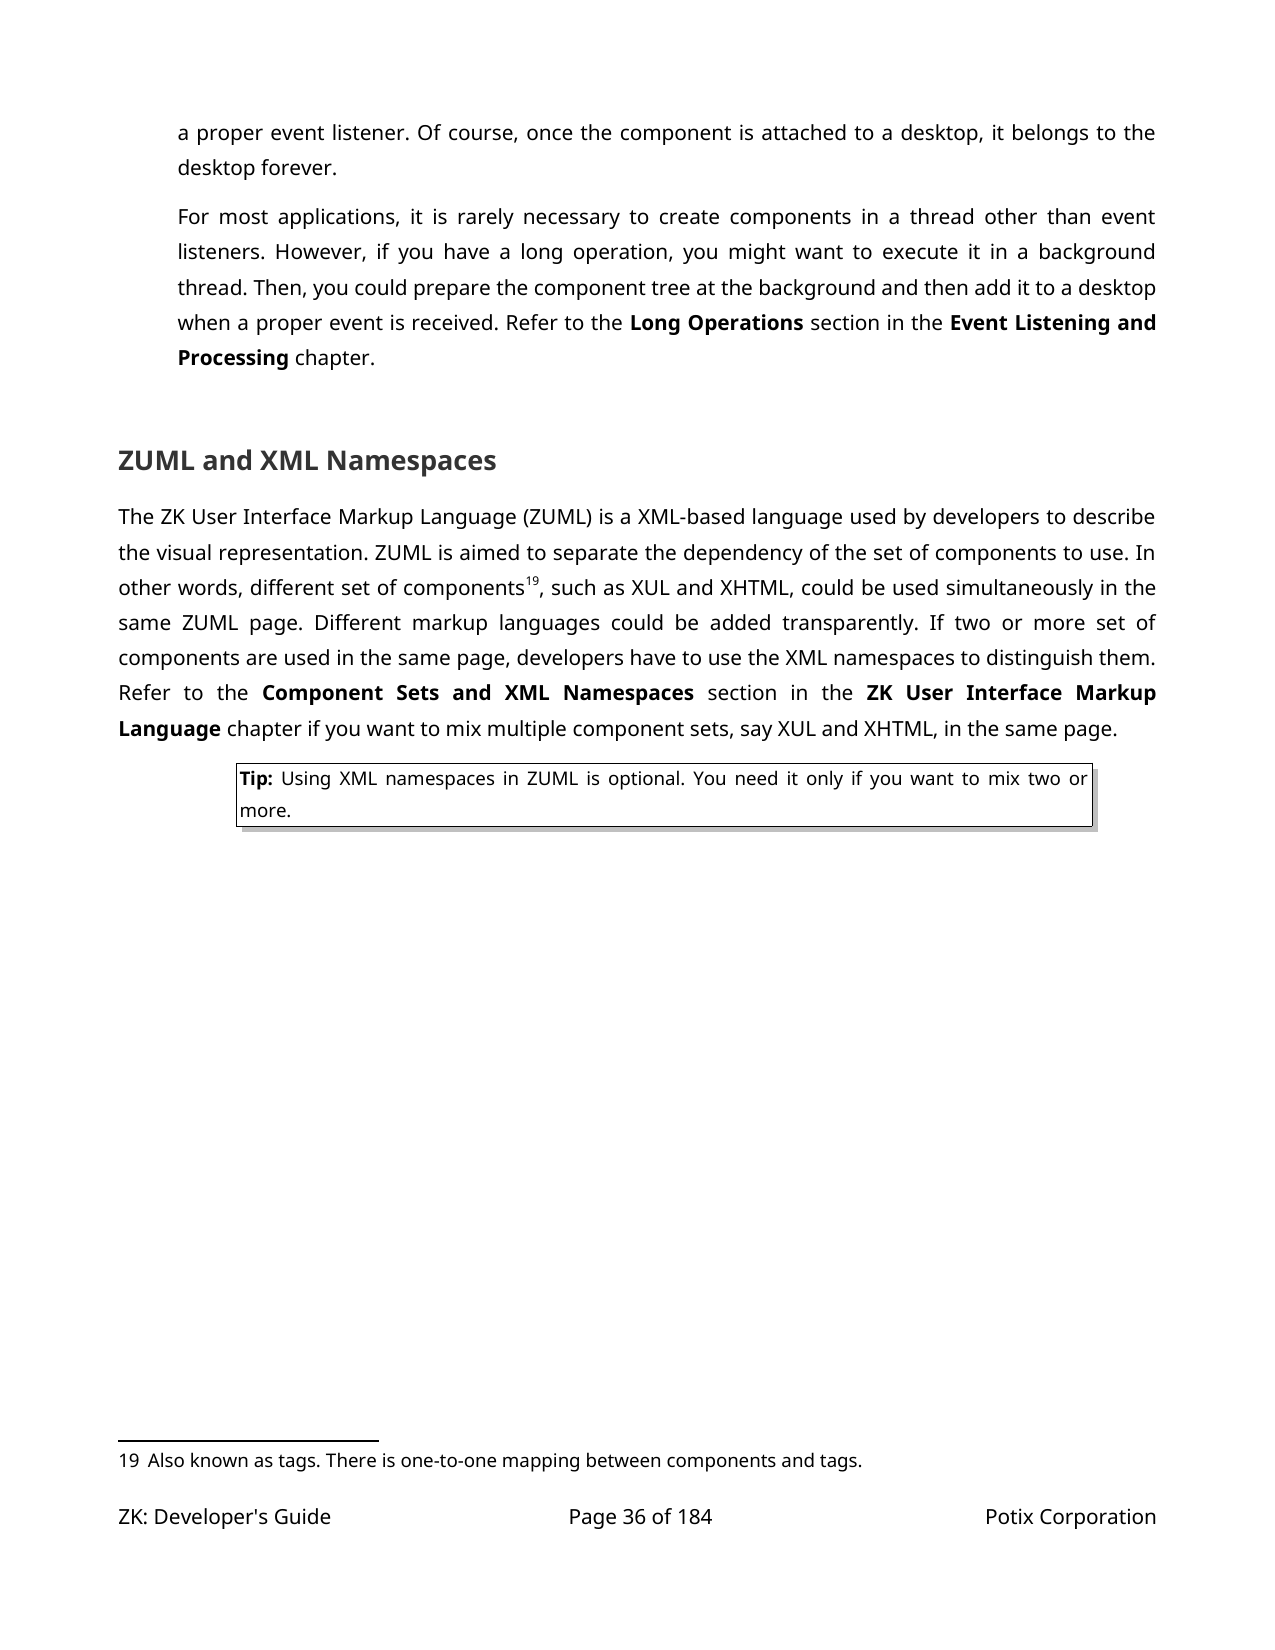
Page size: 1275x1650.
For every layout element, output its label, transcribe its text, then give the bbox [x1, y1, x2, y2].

text For most applications, it is rarely necessary to create components in a thread other than event listeners. However, if you have a long operation, you might want to execute it in a background thread. Then, you could prepare the component tree at the background and then add it to a desktop when a proper event is received. Refer to the Long Operations section in the Event Listening and Processing chapter. [177, 202, 1157, 371]
text Also known as tags. There is one-to-one mapping between components and tags. [118, 1447, 1157, 1473]
text Tip: Using XML namespaces in ZUML is optional. You need it only if you want to mix two or more. [237, 764, 1092, 826]
subtitle ZUML and XML Namespaces [118, 442, 1157, 479]
text The ZK User Interface Markup Language (ZUML) is a XML-based language used by developers to describe the visual representation. ZUML is aimed to separate the dependency of the set of components to use. In other words, different set of components, such as XUL and XHTML, could be used simultaneously in the same ZUML page. Different markup languages could be added transparently. If two or more set of components are used in the same page, developers have to use the XML namespaces to distinguish them. Refer to the Component Sets and XML Namespaces section in the ZK User Interface Markup Language chapter if you want to mix multiple component sets, say XUL and XHTML, in the same page. [118, 502, 1157, 742]
text a proper event listener. Of course, once the component is attached to a desktop, it belongs to the desktop forever. [177, 118, 1157, 182]
